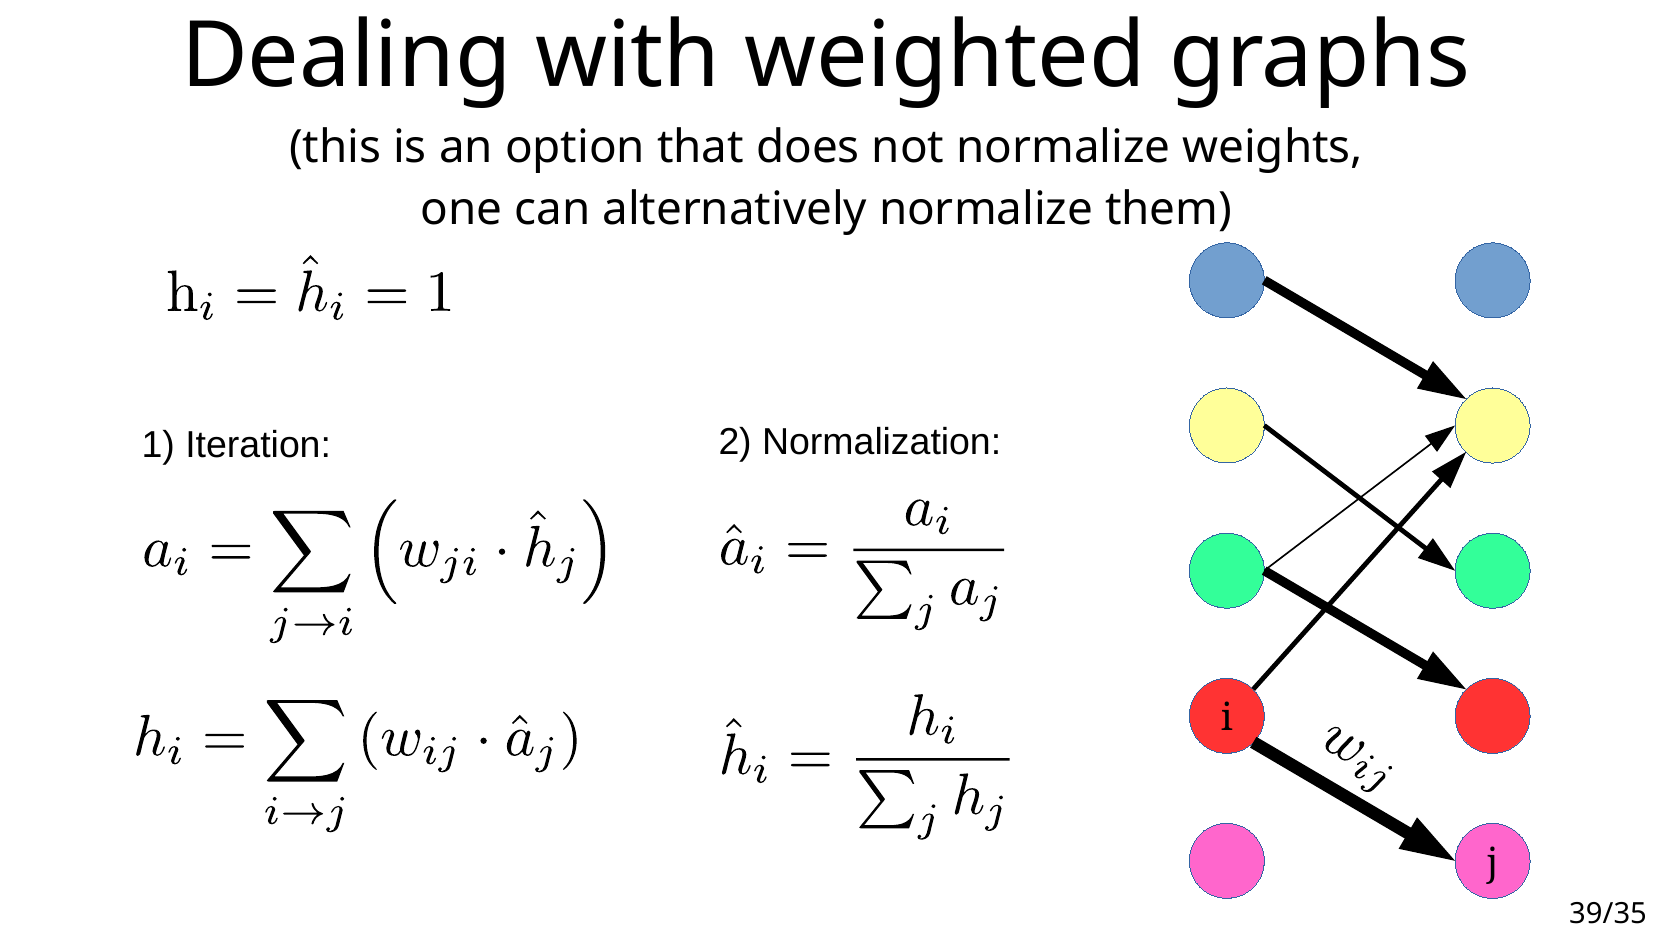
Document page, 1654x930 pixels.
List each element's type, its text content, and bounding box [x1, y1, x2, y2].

text_box [1189, 387, 1265, 463]
text_box 1) Iteration: [126, 416, 347, 473]
text_box j [1455, 823, 1531, 899]
text_box [142, 499, 616, 644]
text_box [718, 694, 1010, 840]
text_box i [1189, 678, 1265, 754]
text_box [1309, 723, 1400, 800]
text_box [1455, 533, 1531, 609]
text_box 2) Normalization: [703, 412, 1017, 470]
text_box [1189, 533, 1265, 609]
text_box [132, 694, 583, 833]
text_box [1189, 242, 1265, 318]
text_box [1455, 242, 1531, 318]
title Dealing with weighted graphs (this is an option that does not normalize weights, one can alternatively normalize them) [0, 0, 1653, 242]
text_box [1455, 678, 1531, 754]
text_box [1189, 823, 1265, 899]
text_box [166, 255, 455, 321]
text_box [718, 499, 1005, 631]
text_box [1455, 387, 1531, 464]
